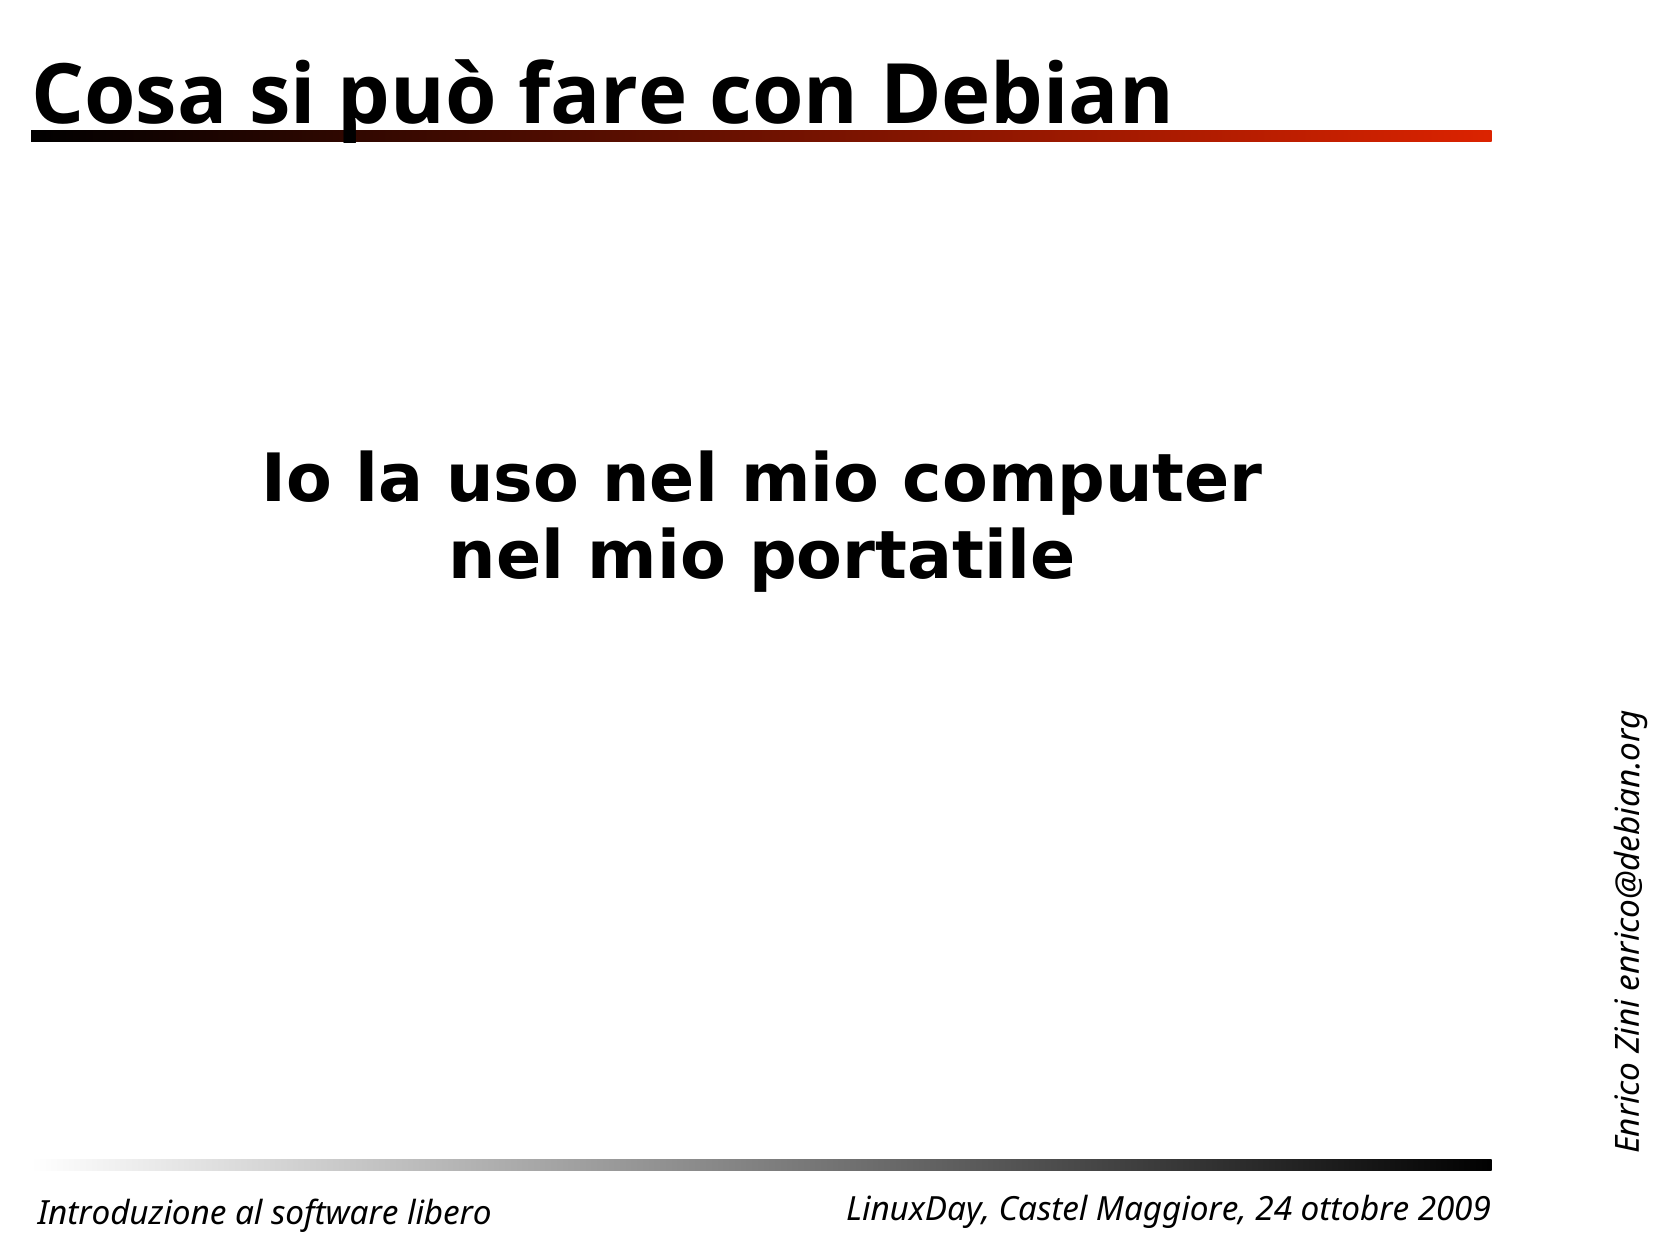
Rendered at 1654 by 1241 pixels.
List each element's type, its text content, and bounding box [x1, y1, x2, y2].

text_box Cosa si può fare con Debian [31, 34, 1438, 168]
text_box Io la uso nel mio computer nel mio portatile [30, 439, 1495, 595]
